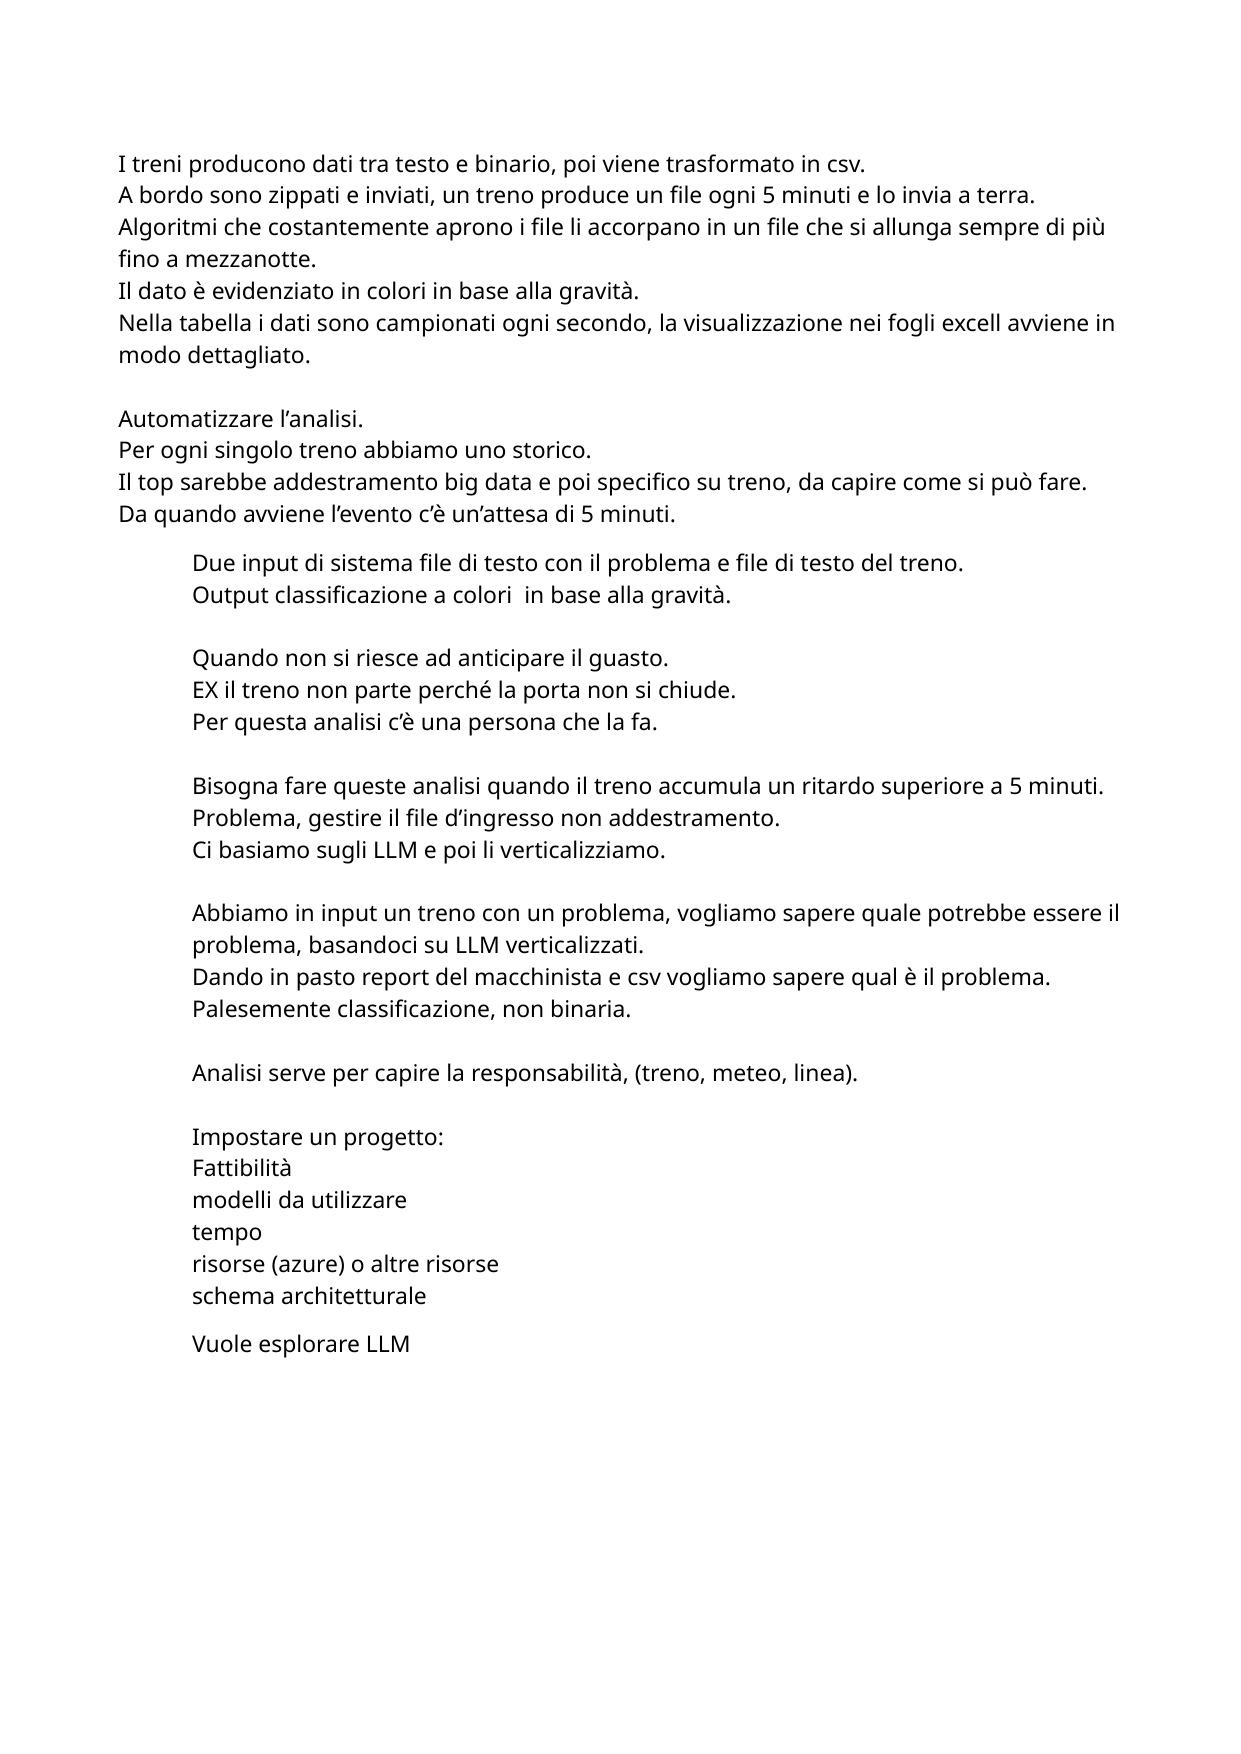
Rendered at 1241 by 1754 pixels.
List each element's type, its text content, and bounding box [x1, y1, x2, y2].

text Vuole esplorare LLM [192, 1328, 1122, 1392]
text I treni producono dati tra testo e binario, poi viene trasformato in csv. A bordo sono zippati e inviati, un treno produce un file ogni 5 minuti e lo invia a terra. Algoritmi che costantemente aprono i file li accorpano in un file che si allunga sempre di più fino a mezzanotte. Il dato è evidenziato in colori in base alla gravità. Nella tabella i dati sono campionati ogni secondo, la visualizzazione nei fogli excell avviene in modo dettagliato. Automatizzare l’analisi. Per ogni singolo treno abbiamo uno storico. Il top sarebbe addestramento big data e poi specifico su treno, da capire come si può fare. Da quando avviene l’evento c’è un’attesa di 5 minuti. [118, 148, 1122, 529]
text Due input di sistema file di testo con il problema e file di testo del treno. Output classificazione a colori in base alla gravità. Quando non si riesce ad anticipare il guasto. EX il treno non parte perché la porta non si chiude. Per questa analisi c’è una persona che la fa. Bisogna fare queste analisi quando il treno accumula un ritardo superiore a 5 minuti. Problema, gestire il file d’ingresso non addestramento. Ci basiamo sugli LLM e poi li verticalizziamo. Abbiamo in input un treno con un problema, vogliamo sapere quale potrebbe essere il problema, basandoci su LLM verticalizzati. Dando in pasto report del macchinista e csv vogliamo sapere qual è il problema. Palesemente classificazione, non binaria. Analisi serve per capire la responsabilità, (treno, meteo, linea). Impostare un progetto: Fattibilità modelli da utilizzare tempo risorse (azure) o altre risorse schema architetturale [192, 547, 1122, 1311]
